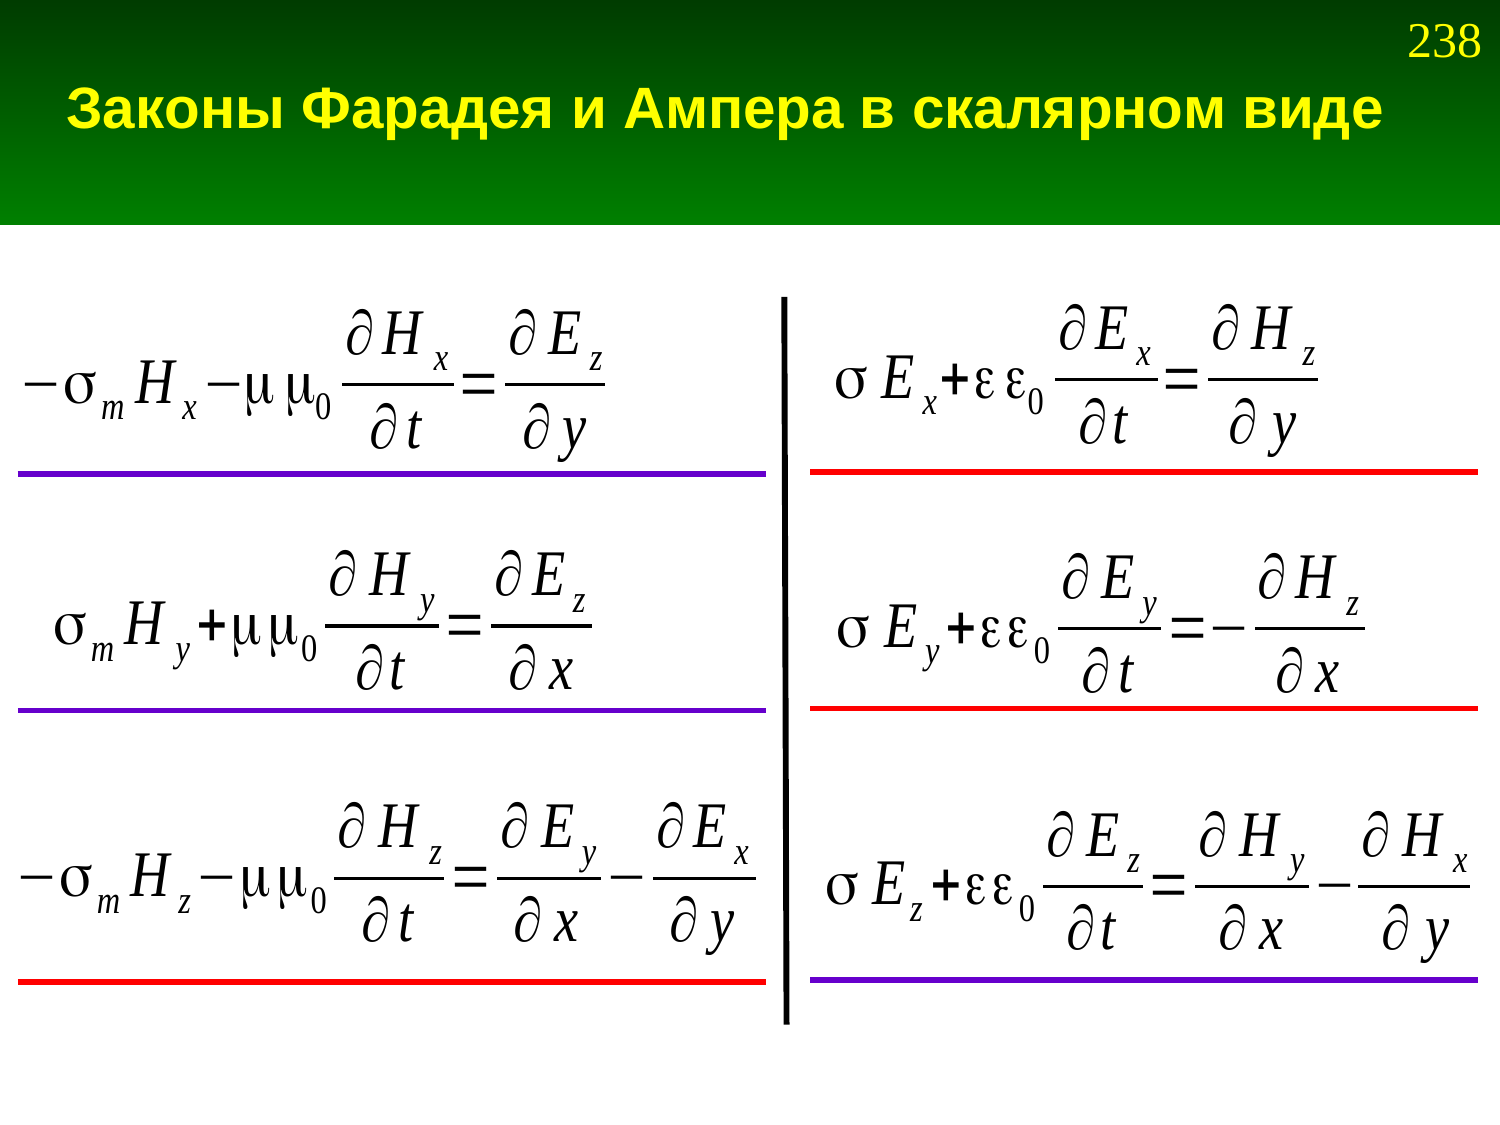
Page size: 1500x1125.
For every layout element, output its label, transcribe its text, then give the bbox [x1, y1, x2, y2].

title Законы Фарадея и Ампера в скалярном виде [26, 0, 1441, 219]
chart [6, 297, 622, 464]
chart [39, 538, 607, 705]
chart [823, 541, 1379, 706]
chart [2, 791, 770, 957]
chart [820, 292, 1334, 458]
chart [811, 799, 1488, 965]
